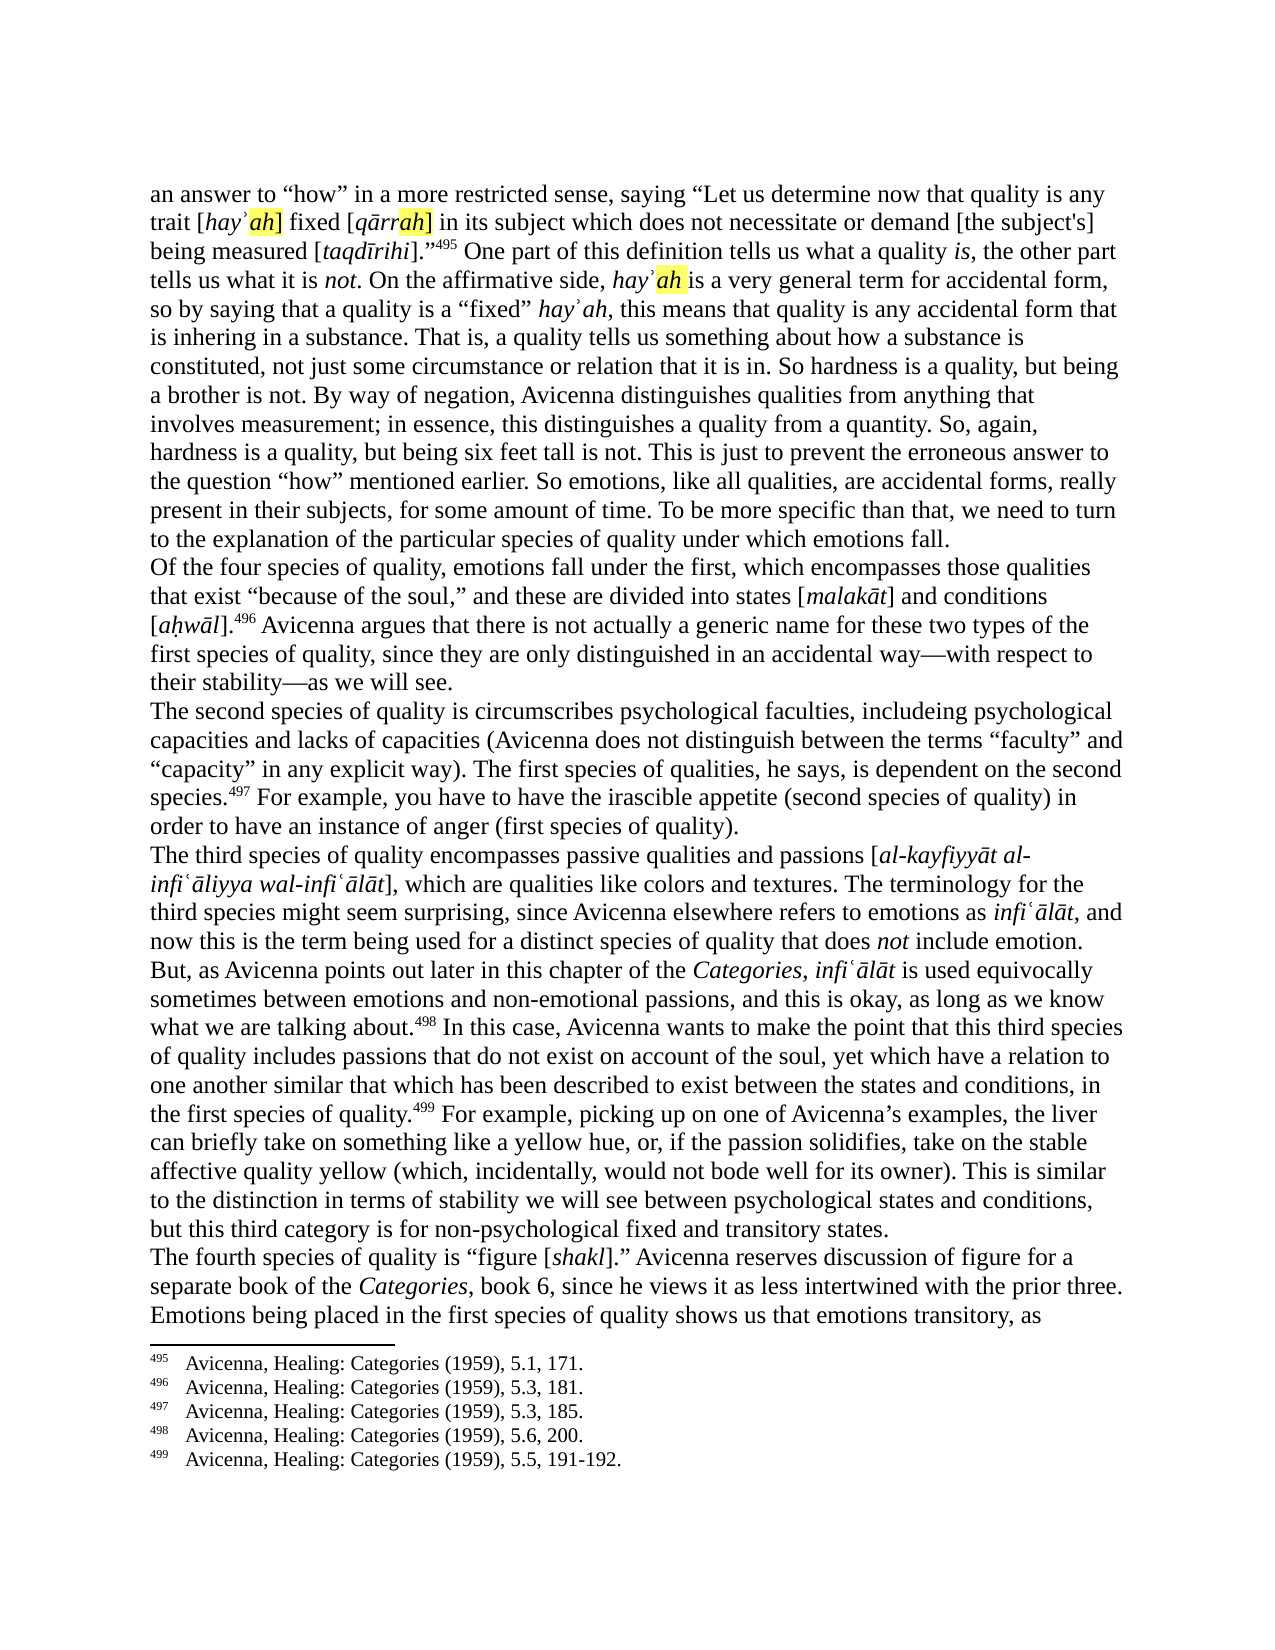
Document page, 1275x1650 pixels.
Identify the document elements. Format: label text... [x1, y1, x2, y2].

text Of the four species of quality, emotions fall under the first, which encompasses those qualities that exist “because of the soul,” and these are divided into states [malakāt] and conditions [aḥwāl]. Avicenna argues that there is not actually a generic name for these two types of the first species of quality, since they are only distinguished in an accidental way—with respect to their stability—as we will see. [150, 552, 1125, 696]
text Avicenna, Healing: Categories (1959), 5.1, 171. [150, 1351, 1125, 1375]
text Emotions being placed in the first species of quality shows us that emotions transitory, as [150, 1300, 1125, 1329]
text Avicenna, Healing: Categories (1959), 5.3, 185. [150, 1399, 1125, 1423]
text Avicenna, Healing: Categories (1959), 5.6, 200. [150, 1423, 1125, 1447]
text an answer to “how” in a more restricted sense, saying “Let us determine now that quality is any trait [hayʾah] fixed [qārrah] in its subject which does not necessitate or demand [the subject's] being measured [taqdīrihi].” One part of this definition tells us what a quality is, the other part tells us what it is not. On the affirmative side, hayʾah is a very general term for accidental form, so by saying that a quality is a “fixed” hayʾah, this means that quality is any accidental form that is inhering in a substance. That is, a quality tells us something about how a substance is constituted, not just some circumstance or relation that it is in. So hardness is a quality, but being a brother is not. By way of negation, Avicenna distinguishes qualities from anything that involves measurement; in essence, this distinguishes a quality from a quantity. So, again, hardness is a quality, but being six feet tall is not. This is just to prevent the erroneous answer to the question “how” mentioned earlier. So emotions, like all qualities, are accidental forms, really present in their subjects, for some amount of time. To be more specific than that, we need to turn to the explanation of the particular species of quality under which emotions fall. [150, 179, 1125, 552]
text Avicenna, Healing: Categories (1959), 5.3, 181. [150, 1375, 1125, 1399]
text The fourth species of quality is “figure [shakl].” Avicenna reserves discussion of figure for a separate book of the Categories, book 6, since he views it as less intertwined with the prior three. [150, 1242, 1125, 1300]
text Avicenna, Healing: Categories (1959), 5.5, 191-192. [150, 1447, 1125, 1471]
text The third species of quality encompasses passive qualities and passions [al-kayfiyyāt al-infiʿāliyya wal-infiʿālāt], which are qualities like colors and textures. The terminology for the third species might seem surprising, since Avicenna elsewhere refers to emotions as infiʿālāt, and now this is the term being used for a distinct species of quality that does not include emotion. But, as Avicenna points out later in this chapter of the Categories, infiʿālāt is used equivocally sometimes between emotions and non-emotional passions, and this is okay, as long as we know what we are talking about. In this case, Avicenna wants to make the point that this third species of quality includes passions that do not exist on account of the soul, yet which have a relation to one another similar that which has been described to exist between the states and conditions, in the first species of quality. For example, picking up on one of Avicenna’s examples, the liver can briefly take on something like a yellow hue, or, if the passion solidifies, take on the stable affective quality yellow (which, incidentally, would not bode well for its owner). This is similar to the distinction in terms of stability we will see between psychological states and conditions, but this third category is for non-psychological fixed and transitory states. [150, 840, 1125, 1242]
text The second species of quality is circumscribes psychological faculties, includeing psychological capacities and lacks of capacities (Avicenna does not distinguish between the terms “faculty” and “capacity” in any explicit way). The first species of qualities, he says, is dependent on the second species. For example, you have to have the irascible appetite (second species of quality) in order to have an instance of anger (first species of quality). [150, 696, 1125, 840]
